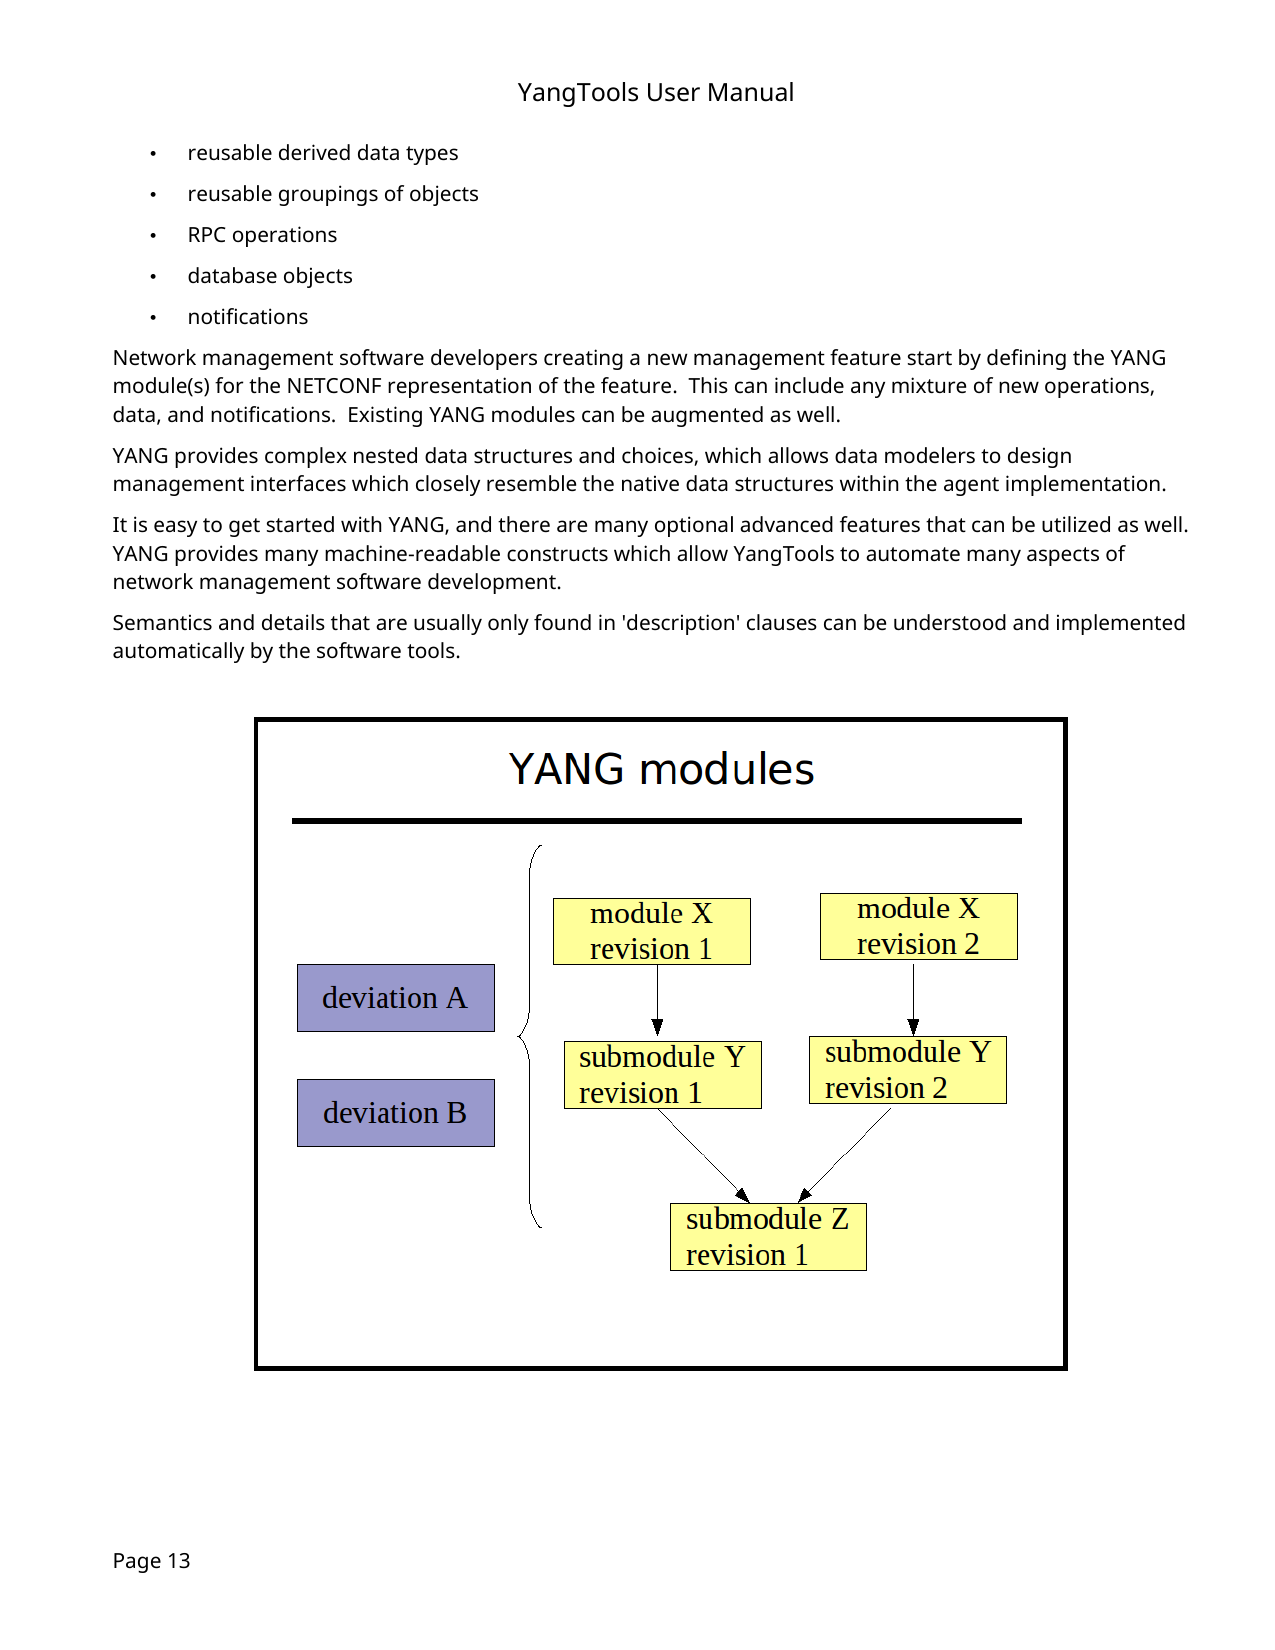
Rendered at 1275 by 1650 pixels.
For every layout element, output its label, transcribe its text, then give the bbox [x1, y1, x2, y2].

text YANG provides complex nested data structures and choices, which allows data modelers to design management interfaces which closely resemble the native data structures within the agent implementation. [112, 441, 1200, 498]
list reusable groupings of objects [150, 179, 1200, 208]
text It is easy to get started with YANG, and there are many optional advanced features that can be utilized as well. YANG provides many machine-readable constructs which allow YangTools to automate many aspects of network management software development. [112, 510, 1200, 596]
list RPC operations [150, 220, 1200, 249]
text Network management software developers creating a new management feature start by defining the YANG module(s) for the NETCONF representation of the feature. This can include any mixture of new operations, data, and notifications. Existing YANG modules can be augmented as well. [112, 343, 1200, 428]
list database objects [150, 261, 1200, 290]
text Semantics and details that are usually only found in 'description' clauses can be understood and implemented automatically by the software tools. [112, 608, 1200, 665]
list reusable derived data types [150, 138, 1200, 167]
picture [191, 677, 1122, 1394]
list notifications [150, 302, 1200, 331]
